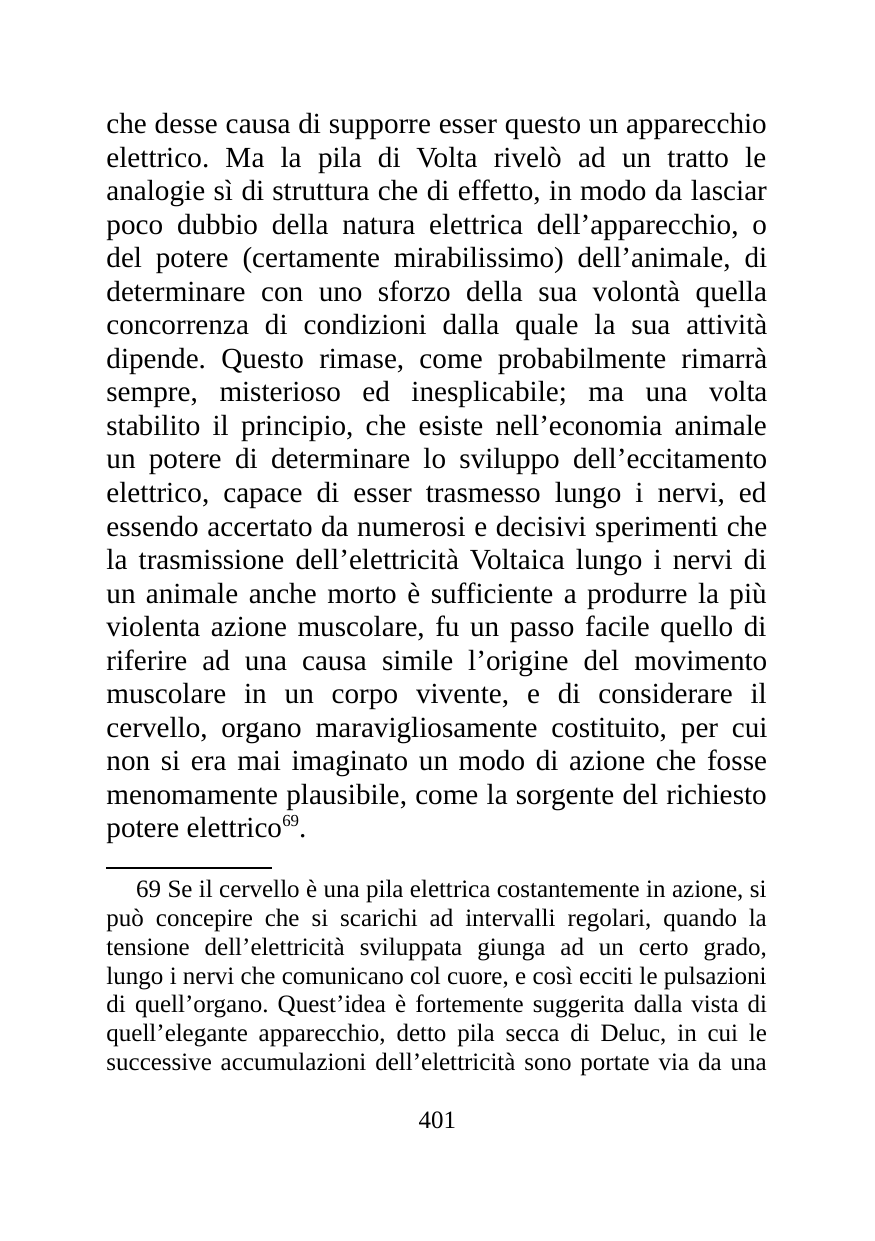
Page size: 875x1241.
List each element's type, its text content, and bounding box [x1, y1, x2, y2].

text che desse causa di supporre esser questo un apparecchio elettrico. Ma la pila di Volta rivelò ad un tratto le analogie sì di struttura che di effetto, in modo da lasciar poco dubbio della natura elettrica dell’apparecchio, o del potere (certamente mirabilissimo) dell’animale, di determinare con uno sforzo della sua volontà quella concorrenza di condizioni dalla quale la sua attività dipende. Questo rimase, come probabilmente rimarrà sempre, misterioso ed inesplicabile; ma una volta stabilito il principio, che esiste nell’economia animale un potere di determinare lo sviluppo dell’eccitamento elettrico, capace di esser trasmesso lungo i nervi, ed essendo accertato da numerosi e decisivi sperimenti che la trasmissione dell’elettricità Voltaica lungo i nervi di un animale anche morto è sufficiente a produrre la più violenta azione muscolare, fu un passo facile quello di riferire ad una causa simile l’origine del movimento muscolare in un corpo vivente, e di considerare il cervello, organo maravigliosamente costituito, per cui non si era mai imaginato un modo di azione che fosse menomamente plausibile, come la sorgente del richiesto potere elettrico. [106, 106, 768, 844]
text Se il cervello è una pila elettrica costantemente in azione, si può concepire che si scarichi ad intervalli regolari, quando la tensione dell’elettricità sviluppata giunga ad un certo grado, lungo i nervi che comunicano col cuore, e così ecciti le pulsazioni di quell’organo. Quest’idea è fortemente suggerita dalla vista di quell’elegante apparecchio, detto pila secca di Deluc, in cui le successive accumulazioni dell’elettricità sono portate via da una [106, 874, 768, 1076]
